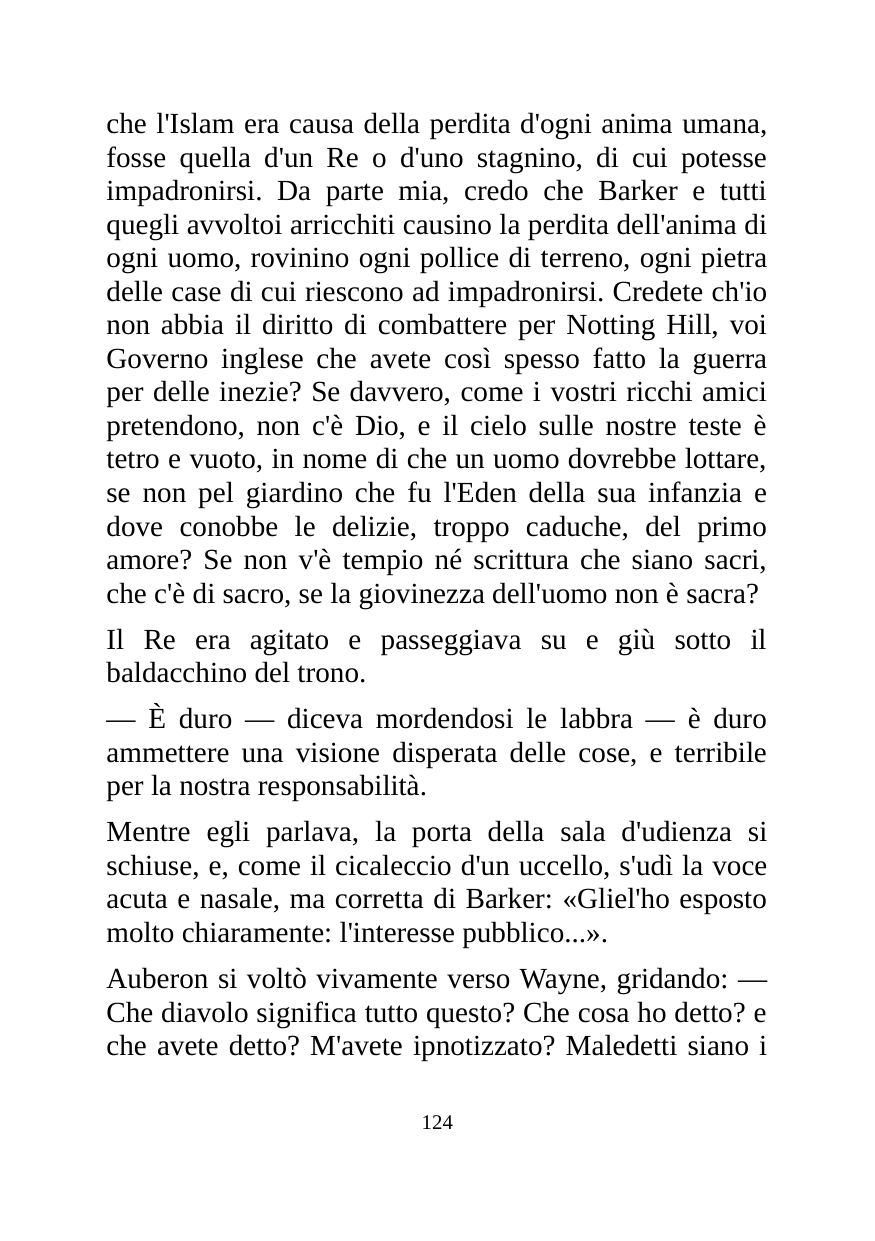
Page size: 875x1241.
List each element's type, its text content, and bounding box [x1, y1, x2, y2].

text — È duro — diceva mordendosi le labbra — è duro ammettere una visione disperata delle cose, e terribile per la nostra responsabilità. [106, 701, 768, 802]
text Auberon si voltò vivamente verso Wayne, gridando: — Che diavolo significa tutto questo? Che cosa ho detto? e che avete detto? M'avete ipnotizzato? Maledetti siano i [106, 961, 768, 1062]
text Il Re era agitato e passeggiava su e giù sotto il baldacchino del trono. [106, 622, 768, 689]
text Mentre egli parlava, la porta della sala d'udienza si schiuse, e, come il cicaleccio d'un uccello, s'udì la voce acuta e nasale, ma corretta di Barker: «Gliel'ho esposto molto chiaramente: l'interesse pubblico...». [106, 814, 768, 949]
text che l'Islam era causa della perdita d'ogni anima umana, fosse quella d'un Re o d'uno stagnino, di cui potesse impadronirsi. Da parte mia, credo che Barker e tutti quegli avvoltoi arricchiti causino la perdita dell'anima di ogni uomo, rovinino ogni pollice di terreno, ogni pietra delle case di cui riescono ad impadronirsi. Credete ch'io non abbia il diritto di combattere per Notting Hill, voi Governo inglese che avete così spesso fatto la guerra per delle inezie? Se davvero, come i vostri ricchi amici pretendono, non c'è Dio, e il cielo sulle nostre teste è tetro e vuoto, in nome di che un uomo dovrebbe lottare, se non pel giardino che fu l'Eden della sua infanzia e dove conobbe le delizie, troppo caduche, del primo amore? Se non v'è tempio né scrittura che siano sacri, che c'è di sacro, se la giovinezza dell'uomo non è sacra? [106, 106, 768, 609]
